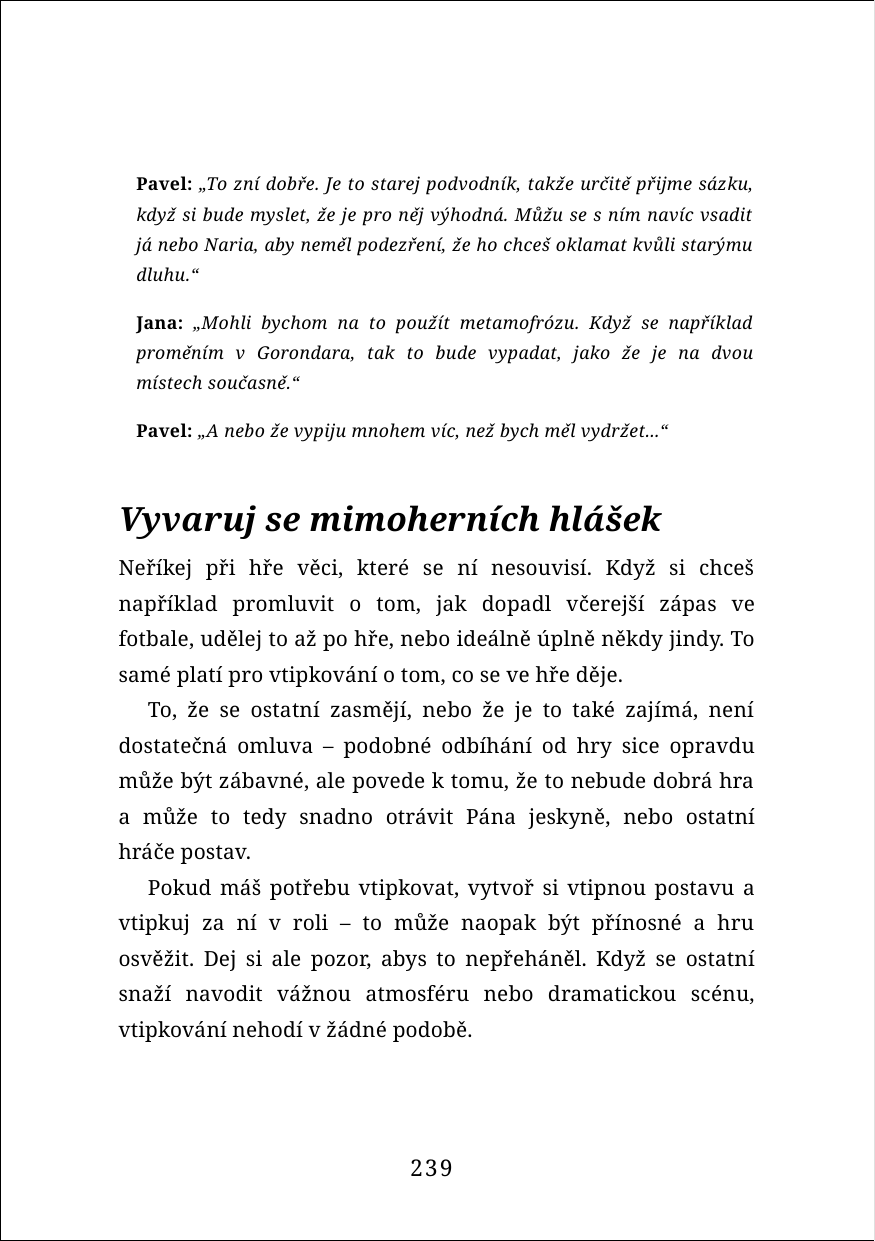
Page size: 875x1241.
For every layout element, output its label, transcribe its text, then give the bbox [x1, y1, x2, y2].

text Pavel: „To zní dobře. Je to starej podvodník, takže určitě přijme sázku, když si bude myslet, že je pro něj výhodná. Můžu se s ním navíc vsadit já nebo Naria, aby neměl podezření, že ho chceš oklamat kvůli starýmu dluhu.“ [136, 172, 756, 287]
text Neříkej při hře věci, které se ní nesouvisí. Když si chceš například promluvit o tom, jak dopadl včerejší zápas ve fotbale, udělej to až po hře, nebo ideálně úplně někdy jindy. To samé platí pro vtipkování o tom, co se ve hře děje. To, že se ostatní zasmějí, nebo že je to také zajímá, není dostatečná omluva – podobné odbíhání od hry sice opravdu může být zábavné, ale povede k tomu, že to nebude dobrá hra a může to tedy snadno otrávit Pána jeskyně, nebo ostatní hráče postav. Pokud máš potřebu vtipkovat, vytvoř si vtipnou postavu a vtipkuj za ní v roli – to může naopak být přínosné a hru osvěžit. Dej si ale pozor, abys to nepřeháněl. Když se ostatní snaží navodit vážnou atmosféru nebo dramatickou scénu, vtipkování nehodí v žádné podobě. [118, 553, 756, 1043]
subtitle Vyvaruj se mimoherních hlášek [118, 496, 756, 542]
text Pavel: „A nebo že vypiju mnohem víc, než bych měl vydržet...“ [136, 419, 756, 443]
text Jana: „Mohli bychom na to použít metamofrózu. Když se například proměním v Gorondara, tak to bude vypadat, jako že je na dvou místech současně.“ [136, 310, 756, 395]
